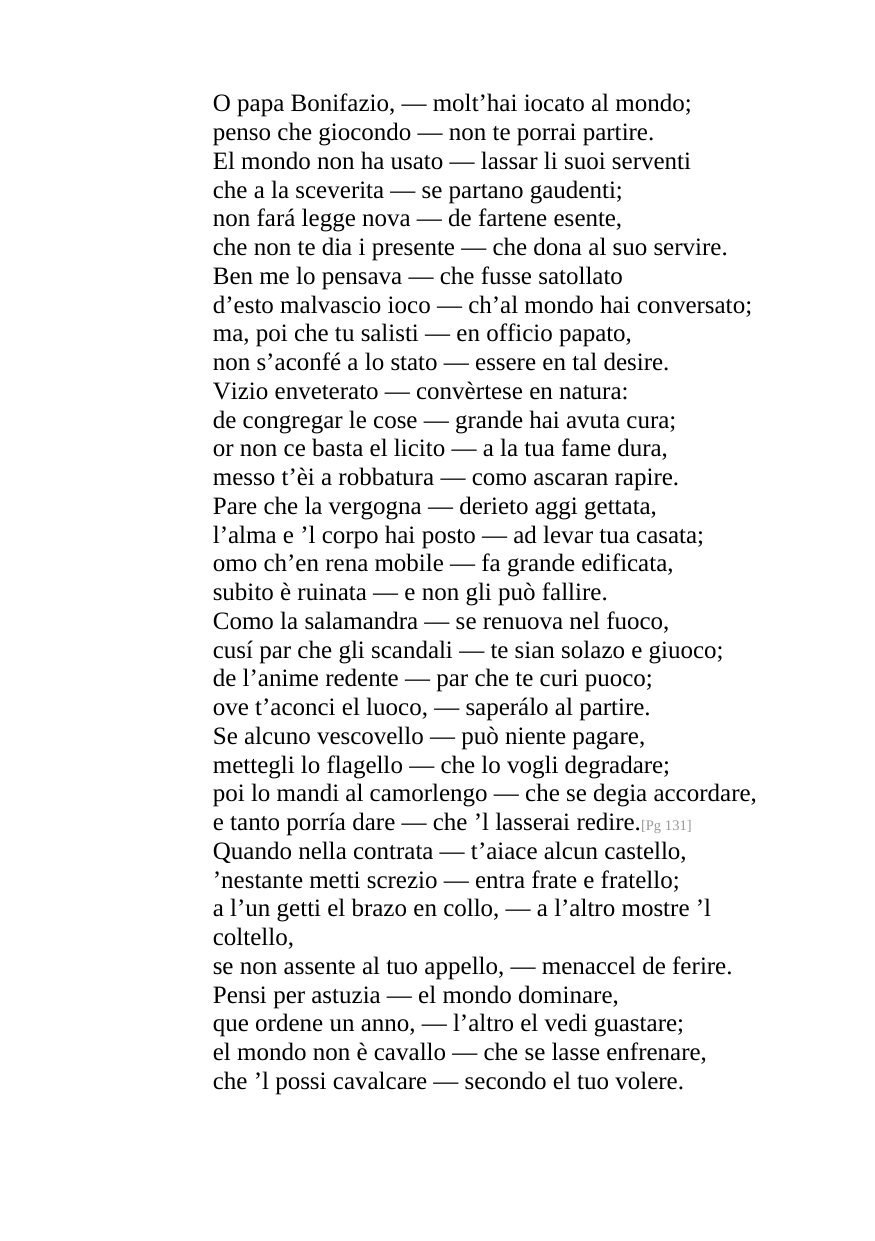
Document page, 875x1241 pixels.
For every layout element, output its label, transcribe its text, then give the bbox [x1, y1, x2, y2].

text Quando nella contrata — t’aiace alcun castello, ’nestante metti screzio — entra frate e fratello; a l’un getti el brazo en collo, — a l’altro mostre ’l coltello, se non assente al tuo appello, — menaccel de ferire. [213, 836, 779, 980]
text Ben me lo pensava — che fusse satollato d’esto malvascio ioco — ch’al mondo hai conversato; ma, poi che tu salisti — en officio papato, non s’aconfé a lo stato — essere en tal desire. [213, 261, 779, 376]
text O papa Bonifazio, — molt’hai iocato al mondo; penso che giocondo — non te porrai partire. [213, 88, 779, 146]
text Como la salamandra — se renuova nel fuoco, cusí par che gli scandali — te sian solazo e giuoco; de l’anime redente — par che te curi puoco; ove t’aconci el luoco, — saperálo al partire. [213, 606, 779, 721]
text Pare che la vergogna — derieto aggi gettata, l’alma e ’l corpo hai posto — ad levar tua casata; omo ch’en rena mobile — fa grande edificata, subito è ruinata — e non gli può fallire. [213, 491, 779, 606]
text El mondo non ha usato — lassar li suoi serventi che a la sceverita — se partano gaudenti; non fará legge nova — de fartene esente, che non te dia i presente — che dona al suo servire. [213, 146, 779, 261]
text Pensi per astuzia — el mondo dominare, que ordene un anno, — l’altro el vedi guastare; el mondo non è cavallo — che se lasse enfrenare, che ’l possi cavalcare — secondo el tuo volere. [213, 980, 779, 1095]
text Se alcuno vescovello — può niente pagare, mettegli lo flagello — che lo vogli degradare; poi lo mandi al camorlengo — che se degia accordare, e tanto porría dare — che ’l lasserai redire.[Pg 131] [213, 721, 779, 836]
text Vizio enveterato — convèrtese en natura: de congregar le cose — grande hai avuta cura; or non ce basta el licito — a la tua fame dura, messo t’èi a robbatura — como ascaran rapire. [213, 376, 779, 491]
